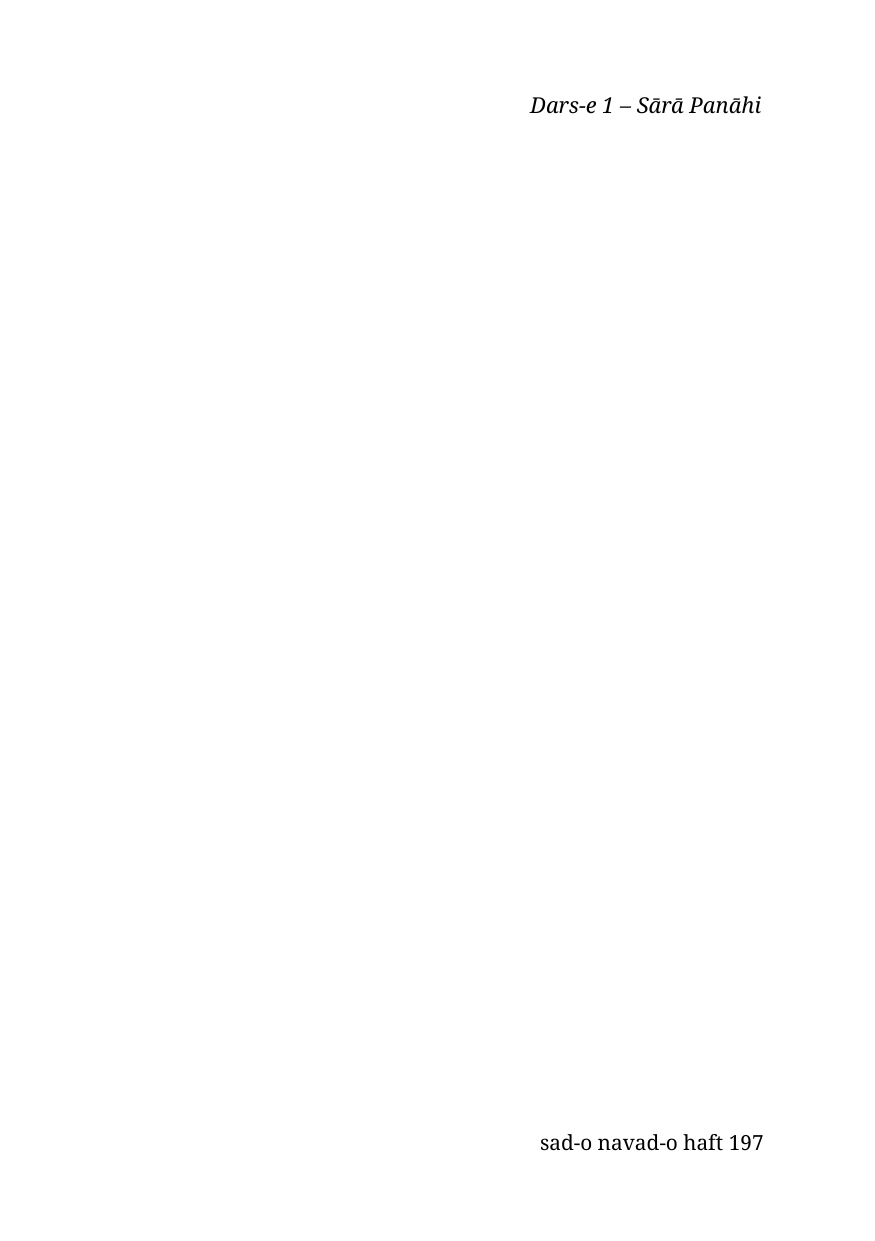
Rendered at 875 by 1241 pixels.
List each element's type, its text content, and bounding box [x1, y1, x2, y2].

text sad-o navad-o haft 197 [111, 1128, 763, 1157]
